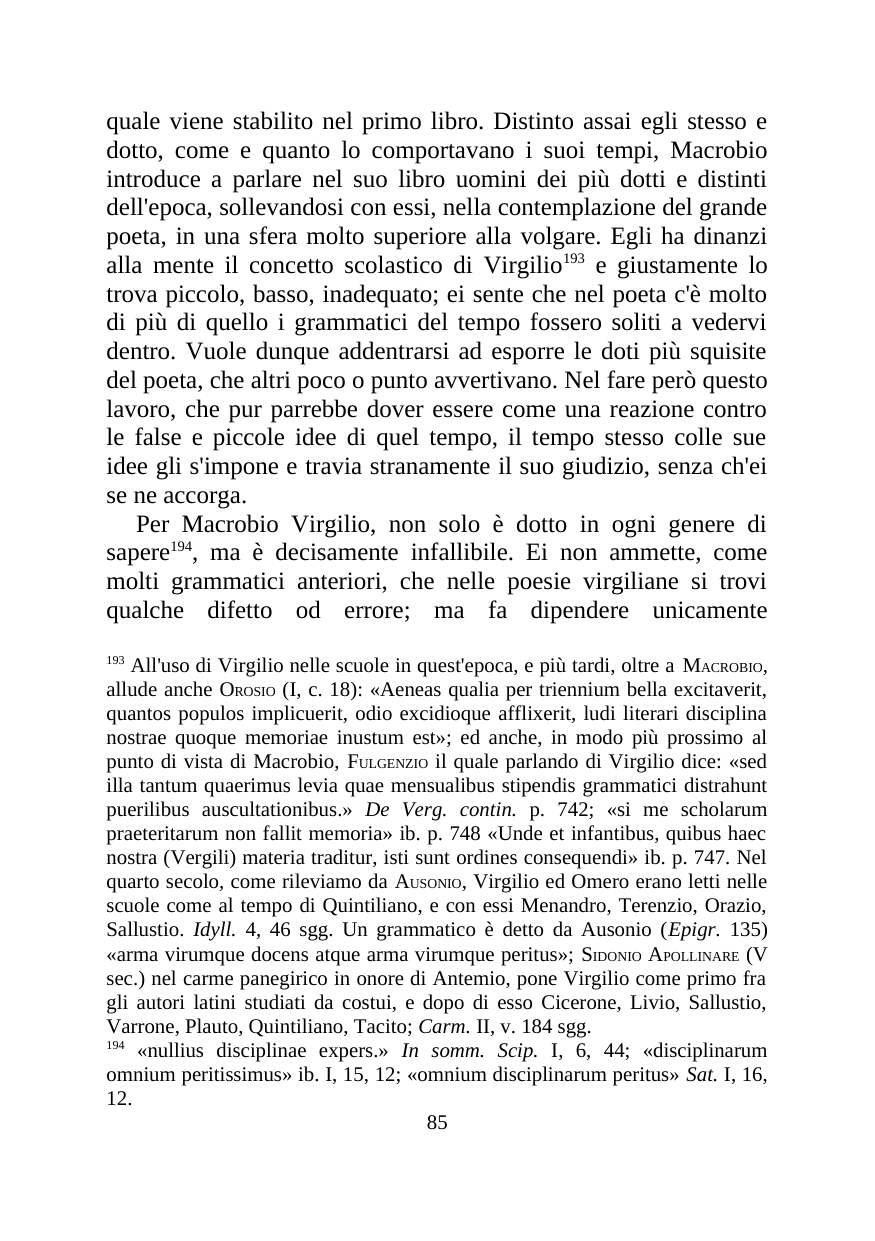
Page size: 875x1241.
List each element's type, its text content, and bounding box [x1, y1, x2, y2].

text «nullius disciplinae expers.» In somm. Scip. I, 6, 44; «disciplinarum omnium peritissimus» ib. I, 15, 12; «omnium disciplinarum peritus» Sat. I, 16, 12. [106, 1038, 768, 1110]
text quale viene stabilito nel primo libro. Distinto assai egli stesso e dotto, come e quanto lo comportavano i suoi tempi, Macrobio introduce a parlare nel suo libro uomini dei più dotti e distinti dell'epoca, sollevandosi con essi, nella contemplazione del grande poeta, in una sfera molto superiore alla volgare. Egli ha dinanzi alla mente il concetto scolastico di Virgilio e giustamente lo trova piccolo, basso, inadequato; ei sente che nel poeta c'è molto di più di quello i grammatici del tempo fossero soliti a vedervi dentro. Vuole dunque addentrarsi ad esporre le doti più squisite del poeta, che altri poco o punto avvertivano. Nel fare però questo lavoro, che pur parrebbe dover essere come una reazione contro le false e piccole idee di quel tempo, il tempo stesso colle sue idee gli s'impone e travia stranamente il suo giudizio, senza ch'ei se ne accorga. [106, 106, 768, 509]
text All'uso di Virgilio nelle scuole in quest'epoca, e più tardi, oltre a Macrobio, allude anche Orosio (I, c. 18): «Aeneas qualia per triennium bella excitaverit, quantos populos implicuerit, odio excidioque afflixerit, ludi literari disciplina nostrae quoque memoriae inustum est»; ed anche, in modo più prossimo al punto di vista di Macrobio, Fulgenzio il quale parlando di Virgilio dice: «sed illa tantum quaerimus levia quae mensualibus stipendis grammatici distrahunt puerilibus auscultationibus.» De Verg. contin. p. 742; «si me scholarum praeteritarum non fallit memoria» ib. p. 748 «Unde et infantibus, quibus haec nostra (Vergili) materia traditur, isti sunt ordines consequendi» ib. p. 747. Nel quarto secolo, come rileviamo da Ausonio, Virgilio ed Omero erano letti nelle scuole come al tempo di Quintiliano, e con essi Menandro, Terenzio, Orazio, Sallustio. Idyll. 4, 46 sgg. Un grammatico è detto da Ausonio (Epigr. 135) «arma virumque docens atque arma virumque peritus»; Sidonio Apollinare (V sec.) nel carme panegirico in onore di Antemio, pone Virgilio come primo fra gli autori latini studiati da costui, e dopo di esso Cicerone, Livio, Sallustio, Varrone, Plauto, Quintiliano, Tacito; Carm. II, v. 184 sgg. [106, 653, 768, 1038]
